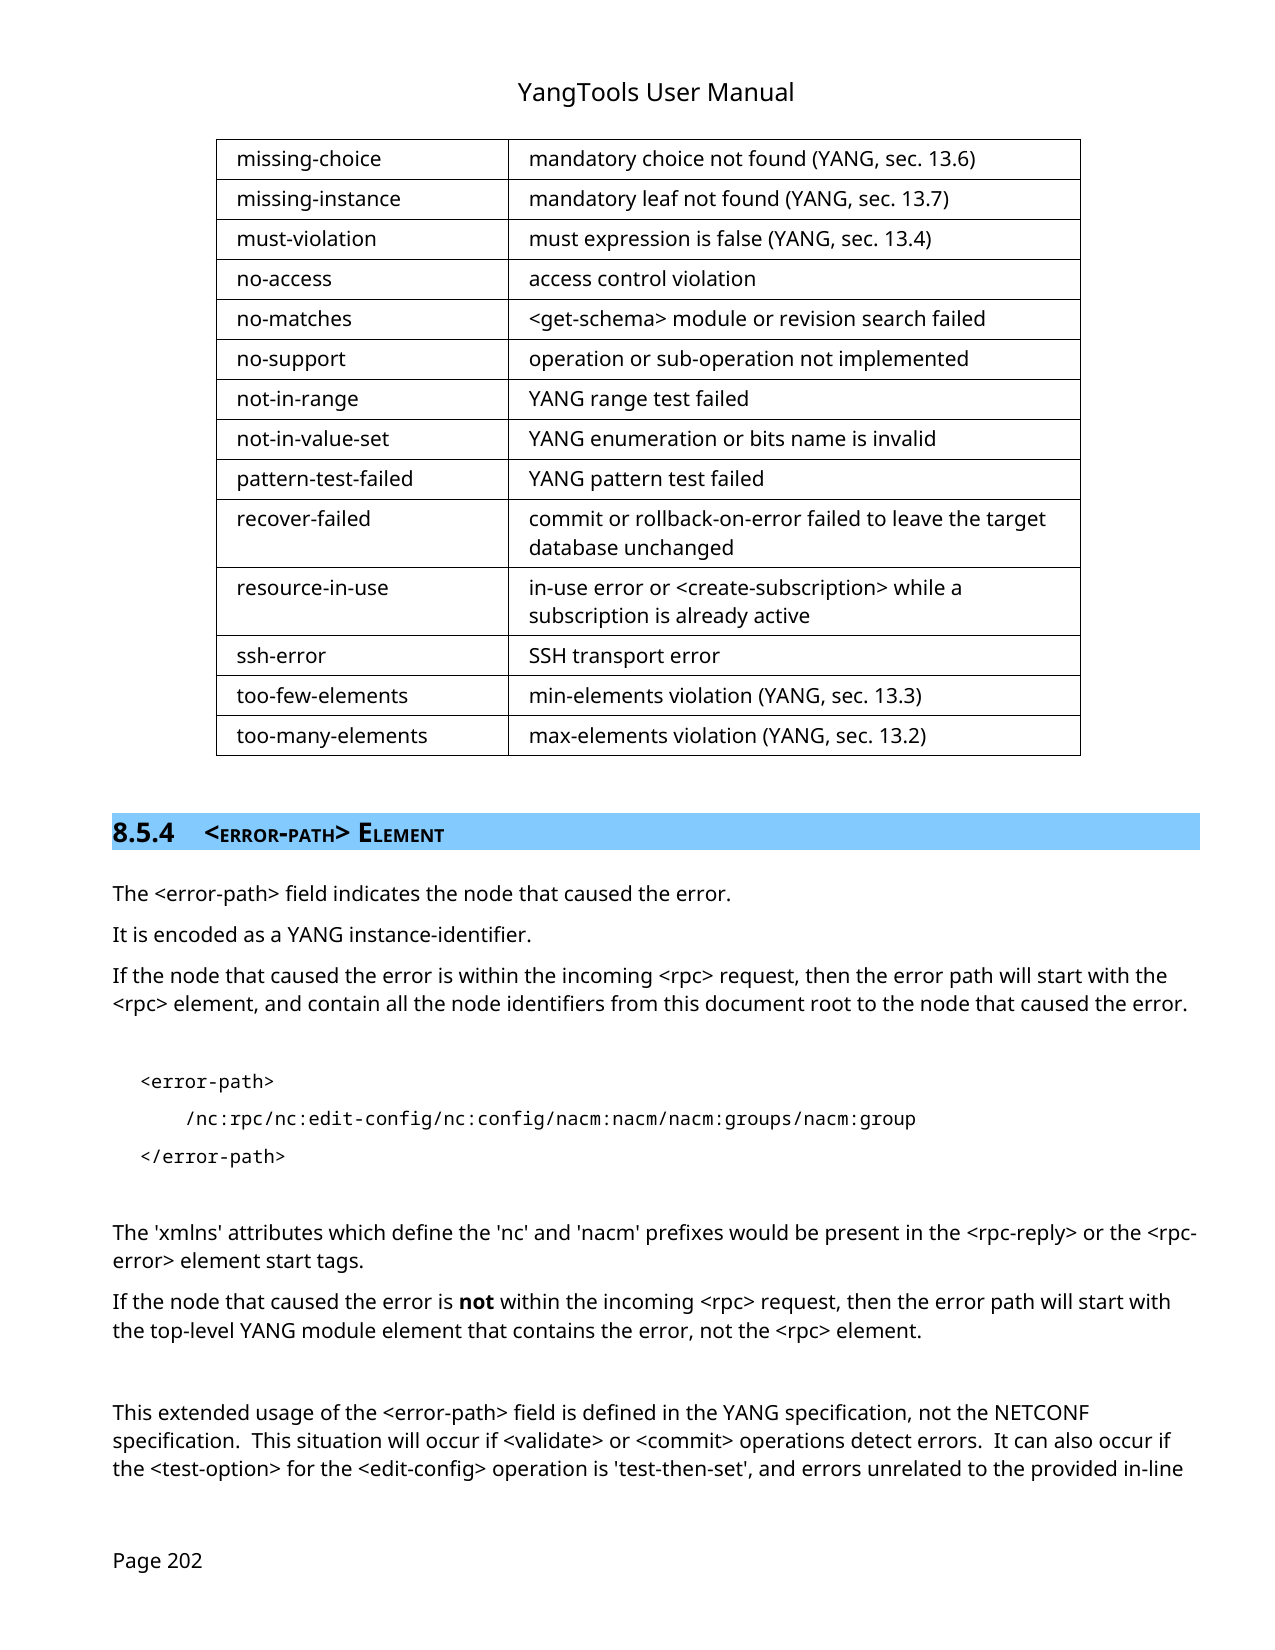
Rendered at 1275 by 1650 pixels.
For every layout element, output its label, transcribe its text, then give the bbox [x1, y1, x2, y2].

table_cell too-few-elements [217, 676, 508, 715]
table_cell no-access [217, 260, 508, 298]
table_cell commit or rollback-on-error failed to leave the target database unchanged [509, 500, 1080, 567]
text If the node that caused the error is not within the incoming <rpc> request, then the error path will start with the top-level YANG module element that contains the error, not the <rpc> element. [112, 1287, 1200, 1344]
table_cell must-violation [217, 220, 508, 258]
table_cell must expression is false (YANG, sec. 13.4) [509, 220, 1080, 258]
table_cell mandatory leaf not found (YANG, sec. 13.7) [509, 180, 1080, 218]
table_cell not-in-value-set [217, 420, 508, 458]
table_cell max-elements violation (YANG, sec. 13.2) [509, 716, 1080, 755]
text The 'xmlns' attributes which define the 'nc' and 'nacm' prefixes would be present in the <rpc-reply> or the <rpc-error> element start tags. [112, 1218, 1200, 1275]
table_cell no-support [217, 340, 508, 378]
text The <error-path> field indicates the node that caused the error. [112, 879, 1200, 908]
table_cell too-many-elements [217, 716, 508, 755]
table_cell ssh-error [217, 636, 508, 675]
table_cell YANG range test failed [509, 380, 1080, 418]
table_cell missing-instance [217, 180, 508, 218]
text If the node that caused the error is within the incoming <rpc> request, then the error path will start with the <rpc> element, and contain all the node identifiers from this document root to the node that caused the error. [112, 961, 1200, 1018]
text <error-path> [139, 1068, 1200, 1093]
table_cell SSH transport error [509, 636, 1080, 675]
text /nc:rpc/nc:edit-config/nc:config/nacm:nacm/nacm:groups/nacm:group [139, 1105, 1200, 1131]
text </error-path> [139, 1143, 1200, 1168]
table_cell min-elements violation (YANG, sec. 13.3) [509, 676, 1080, 715]
table_cell access control violation [509, 260, 1080, 298]
table_cell recover-failed [217, 500, 508, 567]
subtitle <error-path> Element [112, 813, 1200, 850]
table_cell <get-schema> module or revision search failed [509, 300, 1080, 338]
table_cell YANG enumeration or bits name is invalid [509, 420, 1080, 458]
table_cell no-matches [217, 300, 508, 338]
table_cell resource-in-use [217, 568, 508, 635]
table_cell in-use error or <create-subscription> while a subscription is already active [509, 568, 1080, 635]
table_cell YANG pattern test failed [509, 460, 1080, 498]
text This extended usage of the <error-path> field is defined in the YANG specification, not the NETCONF specification. This situation will occur if <validate> or <commit> operations detect errors. It can also occur if the <test-option> for the <edit-config> operation is 'test-then-set', and errors unrelated to the provided in-line [112, 1398, 1200, 1483]
table_cell pattern-test-failed [217, 460, 508, 498]
table_cell missing-choice [217, 140, 508, 178]
table_cell not-in-range [217, 380, 508, 418]
table_cell operation or sub-operation not implemented [509, 340, 1080, 378]
table_cell mandatory choice not found (YANG, sec. 13.6) [509, 140, 1080, 178]
text It is encoded as a YANG instance-identifier. [112, 920, 1200, 948]
